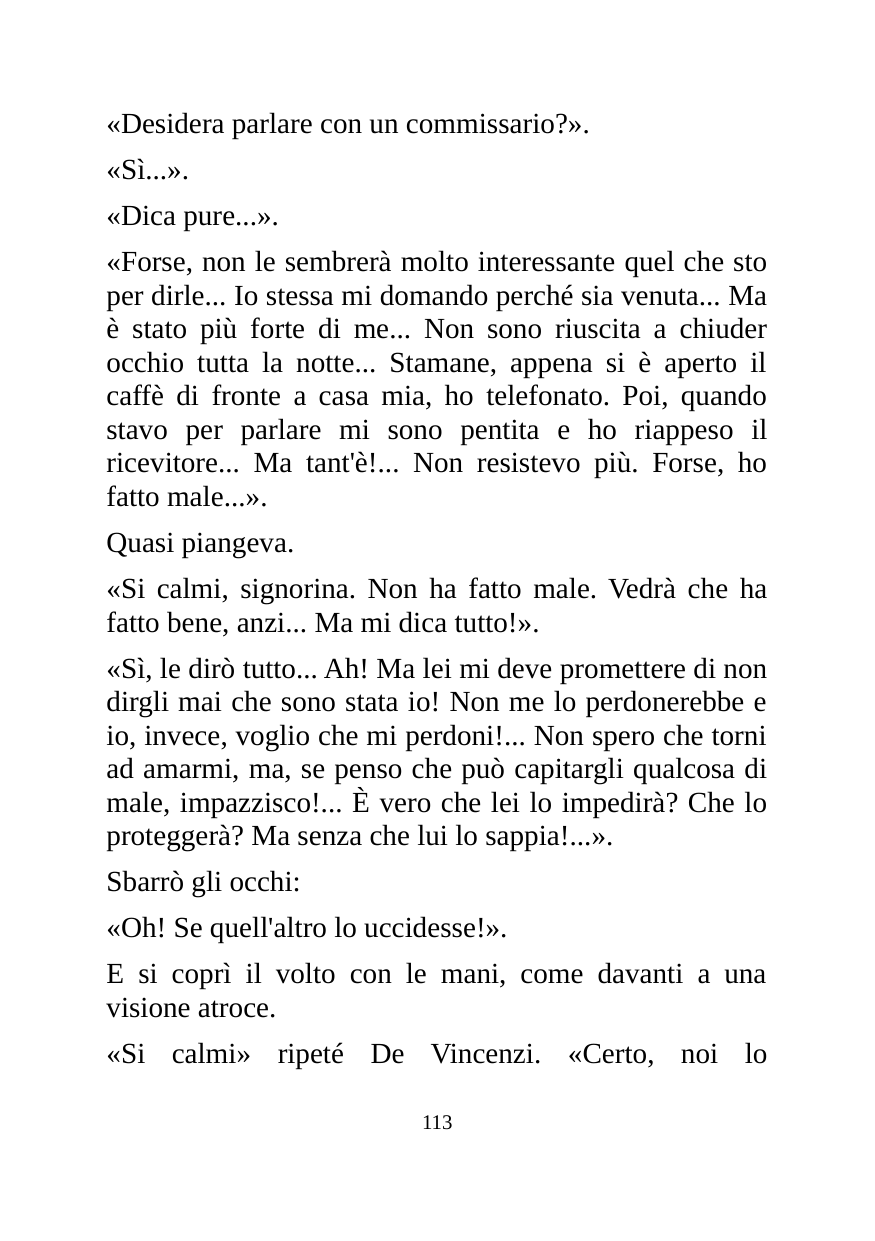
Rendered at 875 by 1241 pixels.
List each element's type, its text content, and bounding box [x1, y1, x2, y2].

text «Si calmi, signorina. Non ha fatto male. Vedrà che ha fatto bene, anzi... Ma mi dica tutto!». [106, 571, 768, 638]
text «Sì...». [106, 152, 768, 186]
text «Forse, non le sembrerà molto interessante quel che sto per dirle... Io stessa mi domando perché sia venuta... Ma è stato più forte di me... Non sono riuscita a chiuder occhio tutta la notte... Stamane, appena si è aperto il caffè di fronte a casa mia, ho telefonato. Poi, quando stavo per parlare mi sono pentita e ho riappeso il ricevitore... Ma tant'è!... Non resistevo più. Forse, ho fatto male...». [106, 244, 768, 513]
text «Dica pure...». [106, 198, 768, 232]
text «Sì, le dirò tutto... Ah! Ma lei mi deve promettere di non dirgli mai che sono stata io! Non me lo perdonerebbe e io, invece, voglio che mi perdoni!... Non spero che torni ad amarmi, ma, se penso che può capitargli qualcosa di male, impazzisco!... È vero che lei lo impedirà? Che lo proteggerà? Ma senza che lui lo sappia!...». [106, 651, 768, 852]
text «Desidera parlare con un commissario?». [106, 106, 768, 140]
text «Si calmi» ripeté De Vincenzi. «Certo, noi lo [106, 1036, 768, 1070]
text «Oh! Se quell'altro lo uccidesse!». [106, 911, 768, 944]
text Sbarrò gli occhi: [106, 864, 768, 898]
text E si coprì il volto con le mani, come davanti a una visione atroce. [106, 957, 768, 1024]
text Quasi piangeva. [106, 525, 768, 559]
